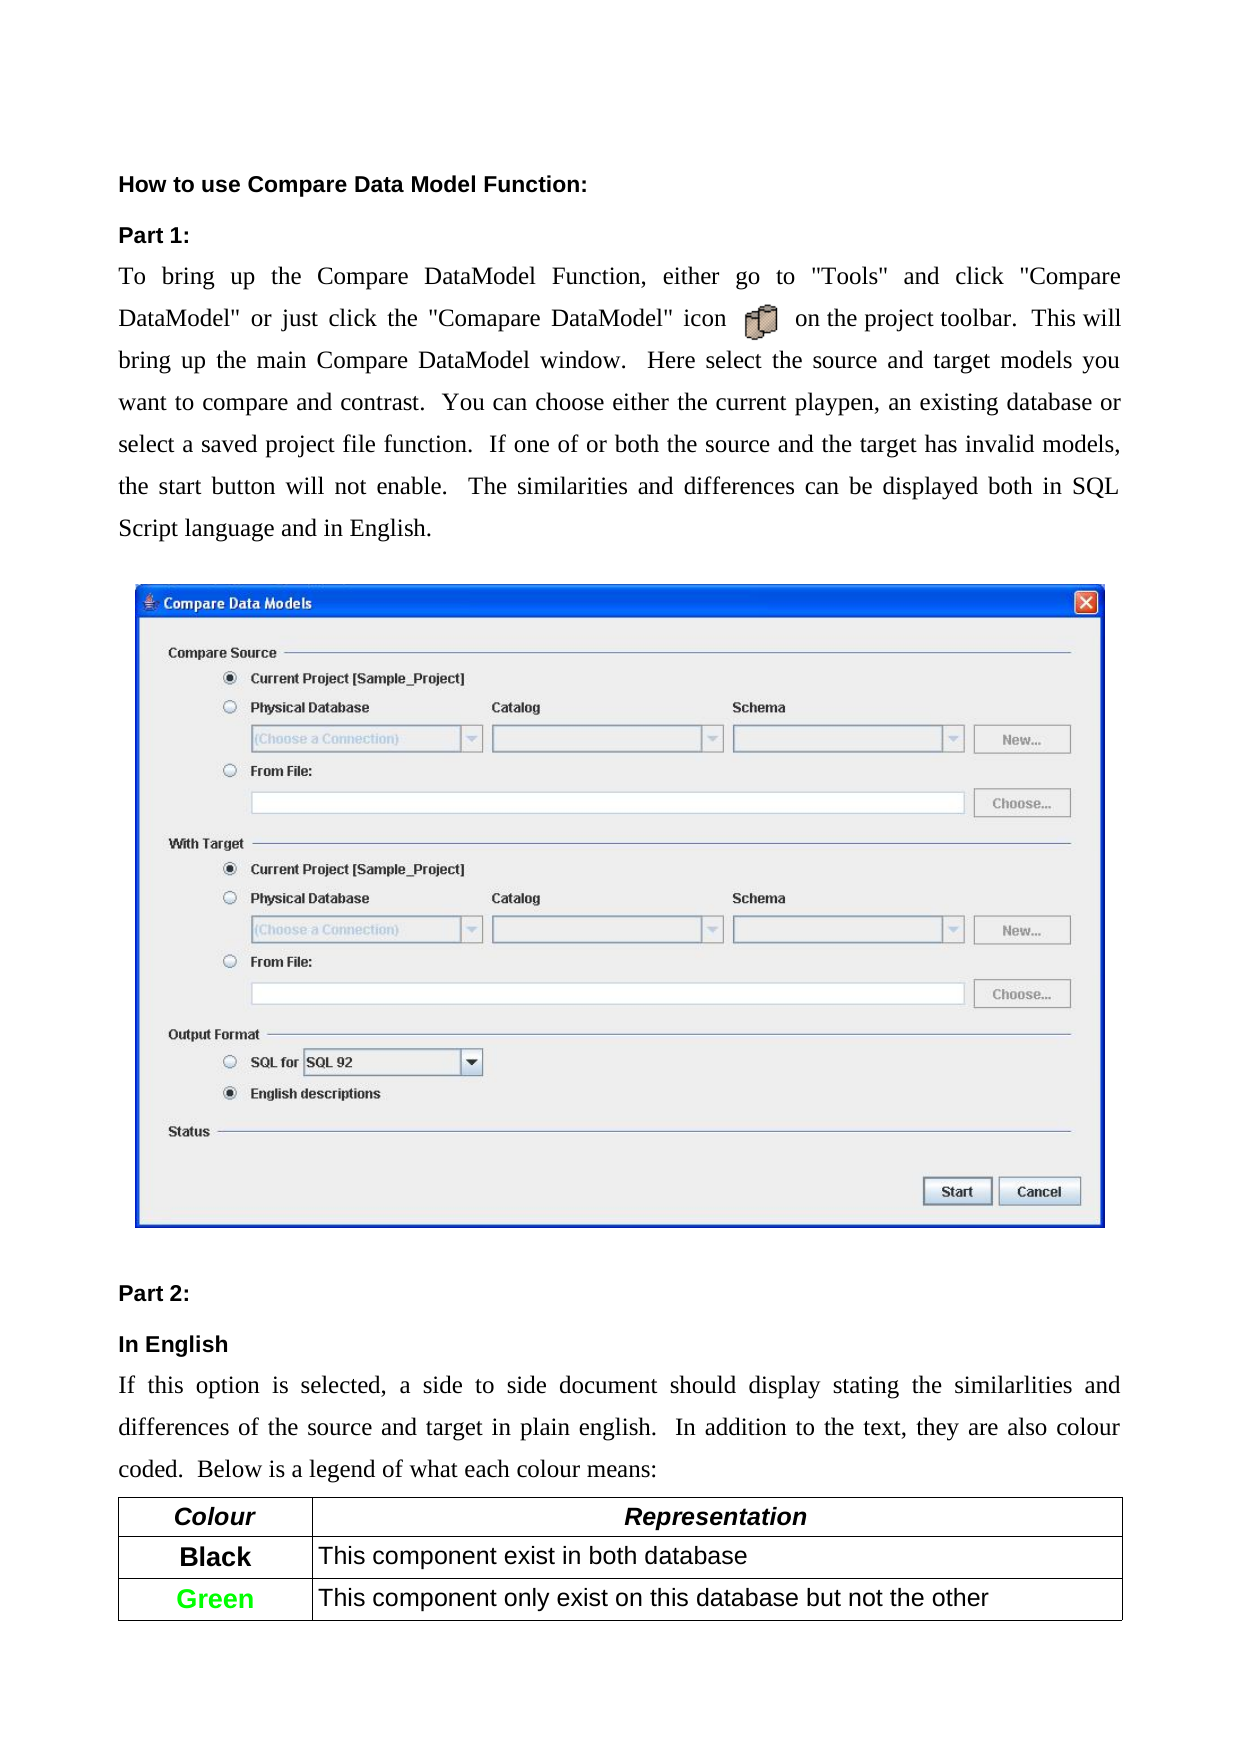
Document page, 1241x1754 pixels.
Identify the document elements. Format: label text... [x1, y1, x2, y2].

subtitle How to use Compare Data Model Function: [118, 171, 1122, 197]
picture [742, 304, 780, 342]
table_cell Black [119, 1537, 312, 1578]
table_cell Green [119, 1579, 312, 1620]
subtitle Part 2: [118, 1228, 1122, 1306]
picture [135, 584, 1105, 1228]
text If this option is selected, a side to side document should display stating the similarlities and differences of the source and target in plain english. In addition to the text, they are also colour coded. Below is a legend of what each colour means: [118, 1371, 1122, 1483]
subtitle Part 1: [118, 222, 1122, 248]
table_cell This component only exist on this database but not the other [313, 1579, 1122, 1620]
subtitle In English [118, 1331, 1122, 1357]
table_cell This component exist in both database [313, 1537, 1122, 1578]
text To bring up the Compare DataModel Function, either go to "Tools" and click "Compare DataModel" or just click the "Comapare DataModel" icon on the project toolbar. This will bring up the main Compare DataModel window. Here select the source and target models you want to compare and contrast. You can choose either the current playpen, an existing database or select a saved project file function. If one of or both the source and the target has invalid models, the start button will not enable. The similarities and differences can be displayed both in SQL Script language and in English. [118, 262, 1122, 542]
table_header Representation [313, 1498, 1122, 1536]
table_header Colour [119, 1498, 312, 1536]
